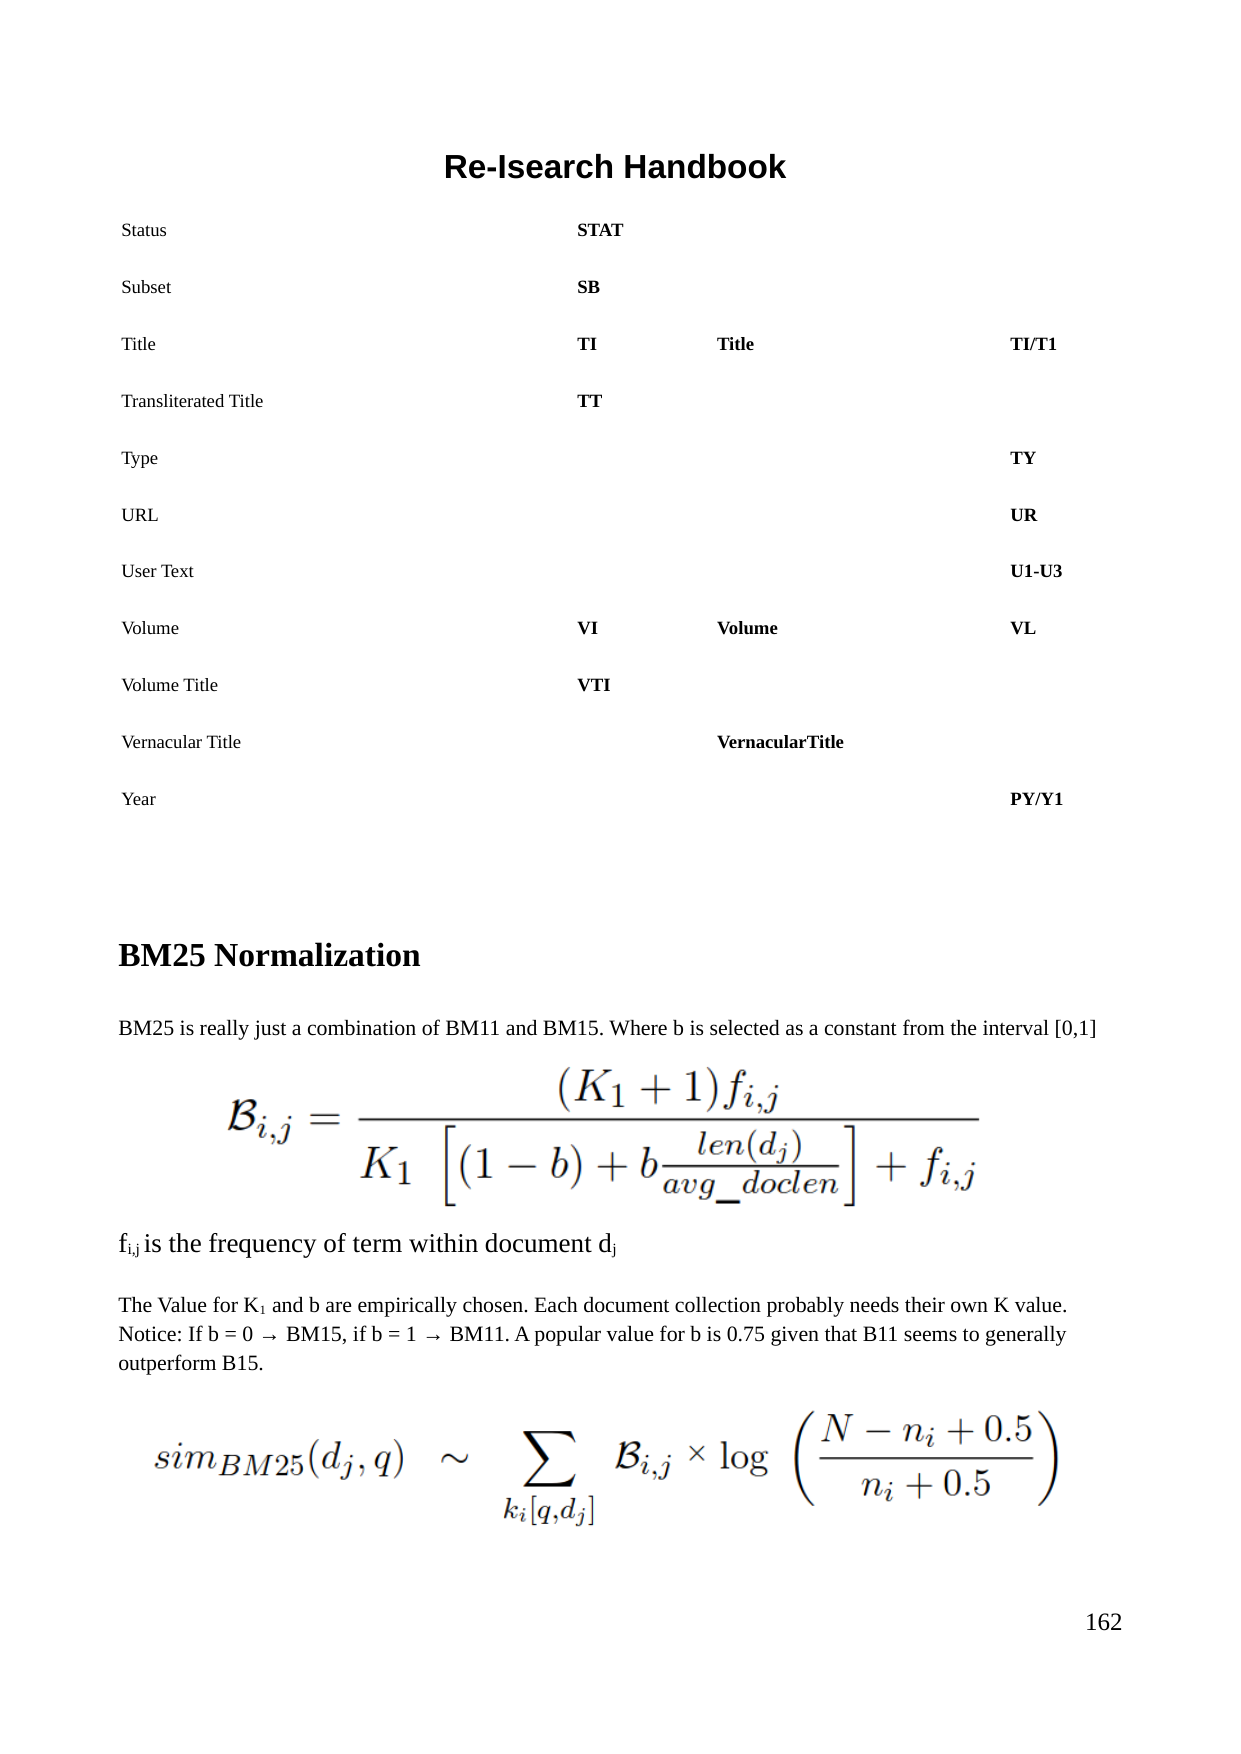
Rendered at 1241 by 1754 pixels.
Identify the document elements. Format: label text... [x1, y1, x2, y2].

text fi,j is the frequency of term within document dj [118, 1224, 1122, 1258]
table_cell ​ [1007, 216, 1122, 273]
subtitle BM25 Normalization [118, 935, 1122, 974]
table_cell U1-U3 [1007, 558, 1122, 614]
table_cell TI [574, 330, 714, 387]
table_cell UR [1007, 501, 1122, 557]
table_cell ​ [1007, 273, 1122, 330]
table_cell VTI [574, 671, 714, 728]
table_cell ​ [574, 785, 714, 842]
table_cell Volume [714, 614, 1007, 671]
text The Value for K1 and b are empirically chosen. Each document collection probably needs their own K value. [118, 1292, 1122, 1317]
table_cell ​ [714, 216, 1007, 273]
table_cell TI/T1 [1007, 330, 1122, 387]
table_cell Volume Title [118, 671, 574, 728]
table_cell ​ [714, 273, 1007, 330]
text BM25 is really just a combination of BM11 and BM15. Where b is selected as a constant from the interval [0,1] [118, 1015, 1122, 1041]
table_cell ​ [574, 728, 714, 785]
table_cell VI [574, 614, 714, 671]
table_cell Year [118, 785, 574, 842]
table_cell Type [118, 444, 574, 501]
table_cell ​ [714, 558, 1007, 614]
text Notice: If b = 0 → BM15, if b = 1 → BM11. A popular value for b is 0.75 given that B11 seems to generally outperform B15. [118, 1321, 1122, 1375]
table_cell ​ [714, 785, 1007, 842]
table_cell ​ [1007, 387, 1122, 444]
table_cell SB [574, 273, 714, 330]
table_cell Volume [118, 614, 574, 671]
table_cell ​ [1007, 671, 1122, 728]
table_cell ​ [574, 558, 714, 614]
table_cell Title [118, 330, 574, 387]
table_cell URL [118, 501, 574, 557]
table_cell ​ [574, 444, 714, 501]
table_cell Vernacular Title [118, 728, 574, 785]
picture [132, 1378, 1108, 1550]
table_cell Status [118, 216, 574, 273]
table_cell User Text [118, 558, 574, 614]
table_cell ​ [714, 387, 1007, 444]
table_cell PY/Y1 [1007, 785, 1122, 842]
table_cell Transliterated Title [118, 387, 574, 444]
table_cell VernacularTitle [714, 728, 1007, 785]
picture [204, 1044, 1037, 1223]
table_cell ​ [714, 671, 1007, 728]
table_cell VL [1007, 614, 1122, 671]
table_cell ​ [574, 501, 714, 557]
table_cell TT [574, 387, 714, 444]
table_cell STAT [574, 216, 714, 273]
table_cell Subset [118, 273, 574, 330]
table_cell ​ [714, 501, 1007, 557]
table_cell ​ [714, 444, 1007, 501]
table_cell TY [1007, 444, 1122, 501]
table_cell Title [714, 330, 1007, 387]
table_cell ​ [1007, 728, 1122, 785]
